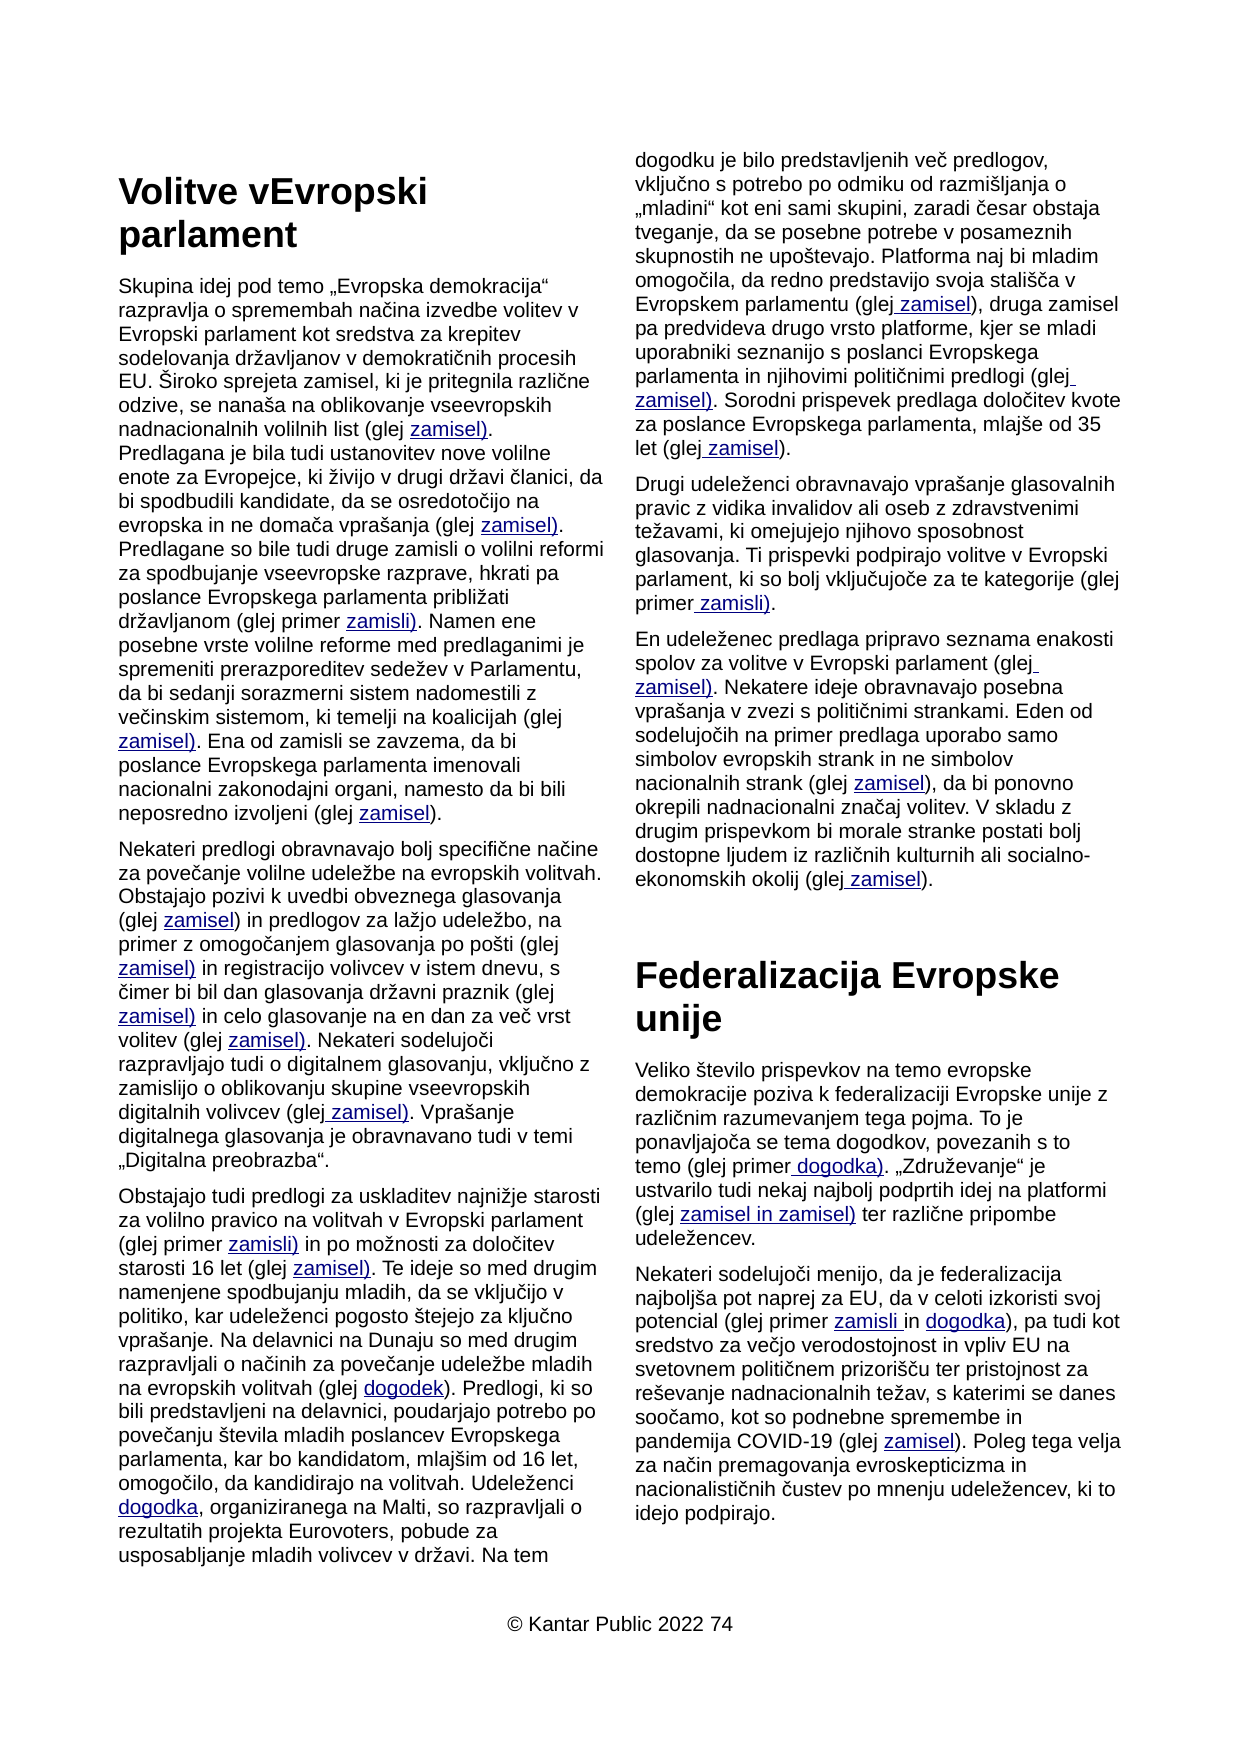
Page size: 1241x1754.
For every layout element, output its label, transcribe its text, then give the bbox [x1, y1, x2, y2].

text Veliko število prispevkov na temo evropske demokracije poziva k federalizaciji Evropske unije z različnim razumevanjem tega pojma. To je ponavljajoča se tema dogodkov, povezanih s to temo (glej primer dogodka). „Združevanje“ je ustvarilo tudi nekaj najbolj podprtih idej na platformi (glej zamisel in zamisel) ter različne pripombe udeležencev. [635, 1058, 1122, 1249]
subtitle Federalizacija Evropske unije [635, 953, 1122, 1039]
text Drugi udeleženci obravnavajo vprašanje glasovalnih pravic z vidika invalidov ali oseb z zdravstvenimi težavami, ki omejujejo njihovo sposobnost glasovanja. Ti prispevki podpirajo volitve v Evropski parlament, ki so bolj vključujoče za te kategorije (glej primer zamisli). [635, 471, 1122, 615]
subtitle Volitve vEvropski parlament [118, 169, 605, 255]
text Obstajajo tudi predlogi za uskladitev najnižje starosti za volilno pravico na volitvah v Evropski parlament (glej primer zamisli) in po možnosti za določitev starosti 16 let (glej zamisel). Te ideje so med drugim namenjene spodbujanju mladih, da se vključijo v politiko, kar udeleženci pogosto štejejo za ključno vprašanje. Na delavnici na Dunaju so med drugim razpravljali o načinih za povečanje udeležbe mladih na evropskih volitvah (glej dogodek). Predlogi, ki so bili predstavljeni na delavnici, poudarjajo potrebo po povečanju števila mladih poslancev Evropskega parlamenta, kar bo kandidatom, mlajšim od 16 let, omogočilo, da kandidirajo na volitvah. Udeleženci dogodka, organiziranega na Malti, so razpravljali o rezultatih projekta Eurovoters, pobude za usposabljanje mladih volivcev v državi. Na tem [118, 1184, 605, 1567]
text En udeleženec predlaga pripravo seznama enakosti spolov za volitve v Evropski parlament (glej zamisel). Nekatere ideje obravnavajo posebna vprašanja v zvezi s političnimi strankami. Eden od sodelujočih na primer predlaga uporabo samo simbolov evropskih strank in ne simbolov nacionalnih strank (glej zamisel), da bi ponovno okrepili nadnacionalni značaj volitev. V skladu z drugim prispevkom bi morale stranke postati bolj dostopne ljudem iz različnih kulturnih ali socialno-ekonomskih okolij (glej zamisel). [635, 627, 1122, 891]
text dogodku je bilo predstavljenih več predlogov, vključno s potrebo po odmiku od razmišljanja o „mladini“ kot eni sami skupini, zaradi česar obstaja tveganje, da se posebne potrebe v posameznih skupnostih ne upoštevajo. Platforma naj bi mladim omogočila, da redno predstavijo svoja stališča v Evropskem parlamentu (glej zamisel), druga zamisel pa predvideva drugo vrsto platforme, kjer se mladi uporabniki seznanijo s poslanci Evropskega parlamenta in njihovimi političnimi predlogi (glej zamisel). Sorodni prispevek predlaga določitev kvote za poslance Evropskega parlamenta, mlajše od 35 let (glej zamisel). [635, 148, 1122, 459]
text Skupina idej pod temo „Evropska demokracija“ razpravlja o spremembah načina izvedbe volitev v Evropski parlament kot sredstva za krepitev sodelovanja državljanov v demokratičnih procesih EU. Široko sprejeta zamisel, ki je pritegnila različne odzive, se nanaša na oblikovanje vseevropskih nadnacionalnih volilnih list (glej zamisel). Predlagana je bila tudi ustanovitev nove volilne enote za Evropejce, ki živijo v drugi državi članici, da bi spodbudili kandidate, da se osredotočijo na evropska in ne domača vprašanja (glej zamisel). Predlagane so bile tudi druge zamisli o volilni reformi za spodbujanje vseevropske razprave, hkrati pa poslance Evropskega parlamenta približati državljanom (glej primer zamisli). Namen ene posebne vrste volilne reforme med predlaganimi je spremeniti prerazporeditev sedežev v Parlamentu, da bi sedanji sorazmerni sistem nadomestili z večinskim sistemom, ki temelji na koalicijah (glej zamisel). Ena od zamisli se zavzema, da bi poslance Evropskega parlamenta imenovali nacionalni zakonodajni organi, namesto da bi bili neposredno izvoljeni (glej zamisel). [118, 273, 605, 824]
text Nekateri predlogi obravnavajo bolj specifične načine za povečanje volilne udeležbe na evropskih volitvah. Obstajajo pozivi k uvedbi obveznega glasovanja (glej zamisel) in predlogov za lažjo udeležbo, na primer z omogočanjem glasovanja po pošti (glej zamisel) in registracijo volivcev v istem dnevu, s čimer bi bil dan glasovanja državni praznik (glej zamisel) in celo glasovanje na en dan za več vrst volitev (glej zamisel). Nekateri sodelujoči razpravljajo tudi o digitalnem glasovanju, vključno z zamislijo o oblikovanju skupine vseevropskih digitalnih volivcev (glej zamisel). Vprašanje digitalnega glasovanja je obravnavano tudi v temi „Digitalna preobrazba“. [118, 836, 605, 1172]
text Nekateri sodelujoči menijo, da je federalizacija najboljša pot naprej za EU, da v celoti izkoristi svoj potencial (glej primer zamisli in dogodka), pa tudi kot sredstvo za večjo verodostojnost in vpliv EU na svetovnem političnem prizorišču ter pristojnost za reševanje nadnacionalnih težav, s katerimi se danes soočamo, kot so podnebne spremembe in pandemija COVID-19 (glej zamisel). Poleg tega velja za način premagovanja evroskepticizma in nacionalističnih čustev po mnenju udeležencev, ki to idejo podpirajo. [635, 1261, 1122, 1525]
